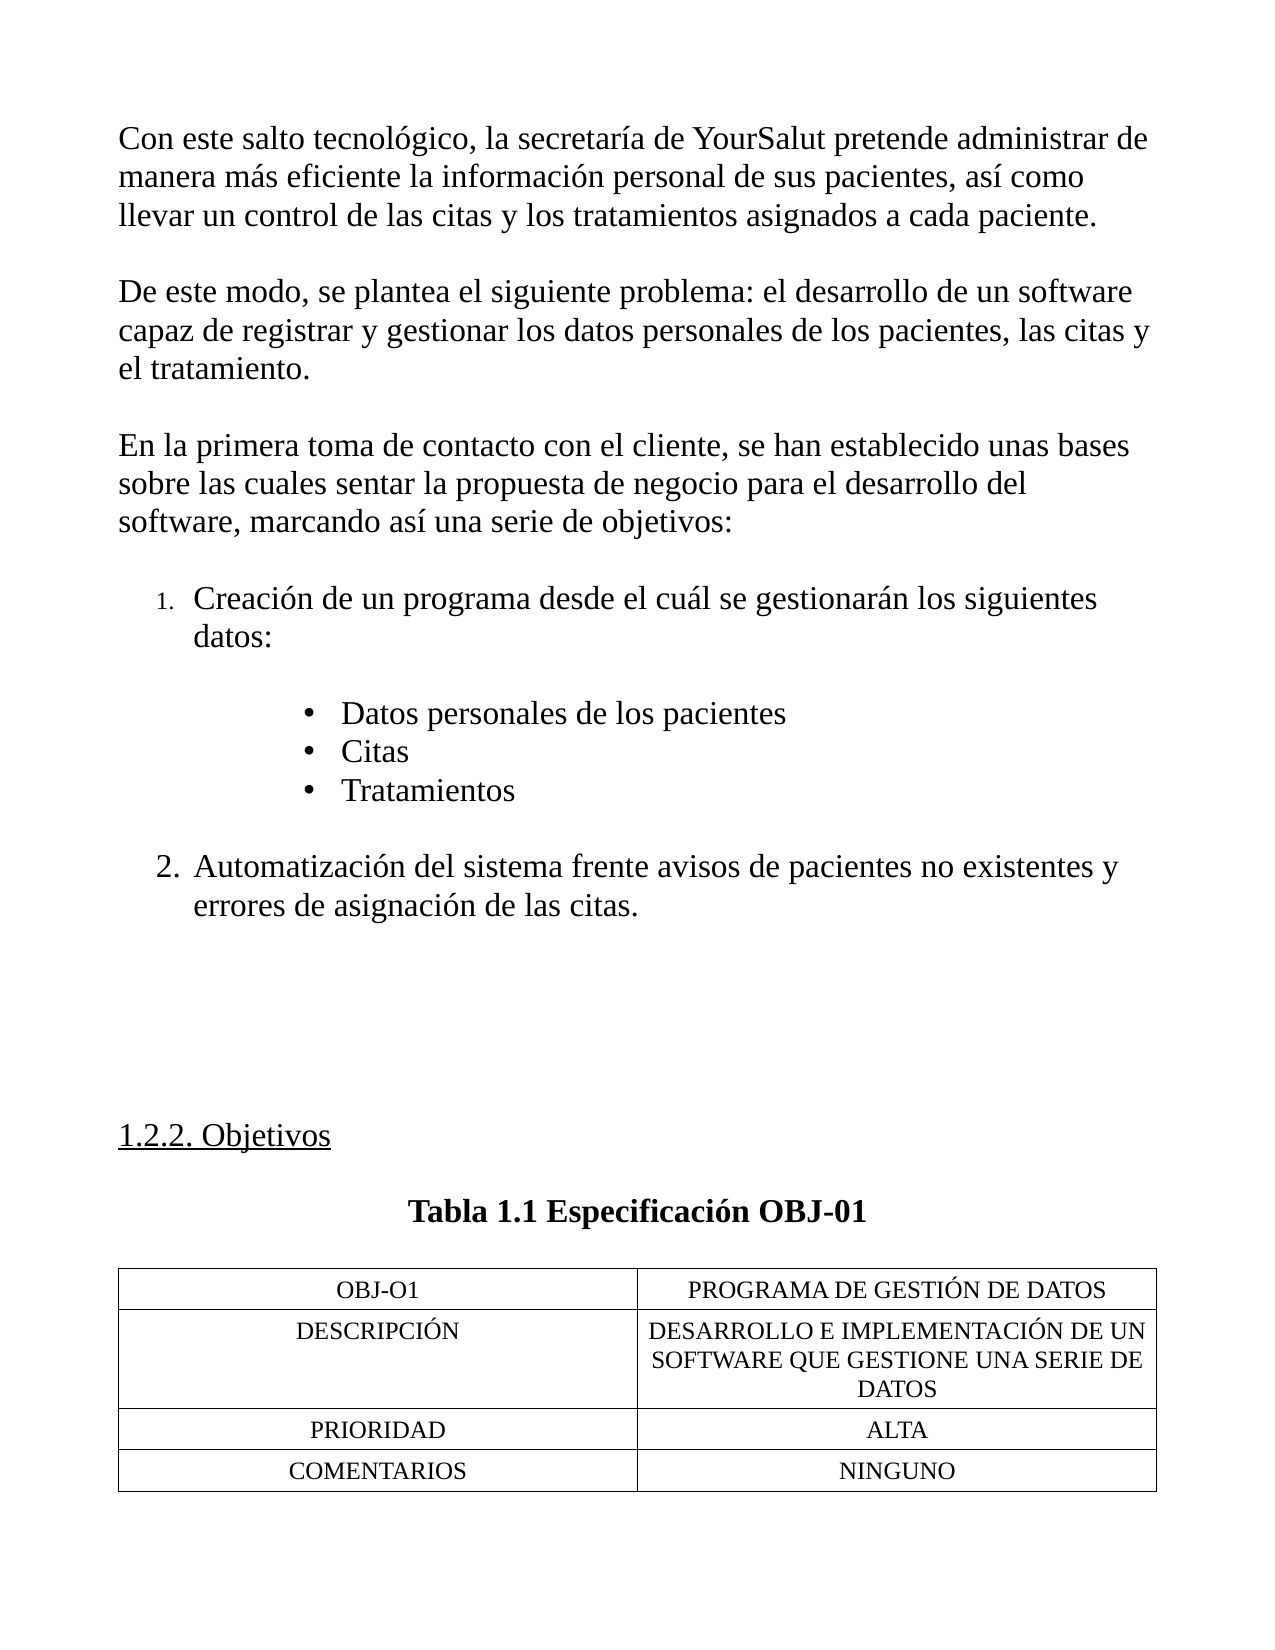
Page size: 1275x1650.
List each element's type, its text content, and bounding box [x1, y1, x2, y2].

text Con este salto tecnológico, la secretaría de YourSalut pretende administrar de manera más eficiente la información personal de sus pacientes, así como llevar un control de las citas y los tratamientos asignados a cada paciente. [118, 118, 1157, 233]
text En la primera toma de contacto con el cliente, se han establecido unas bases sobre las cuales sentar la propuesta de negocio para el desarrollo del software, marcando así una serie de objetivos: [118, 425, 1157, 540]
list Citas [303, 731, 1157, 770]
text 1.2.2. Objetivos [118, 1115, 1157, 1153]
list Creación de un programa desde el cuál se gestionarán los siguientes datos: [156, 578, 1157, 655]
table_header OBJ-O1 [119, 1269, 637, 1309]
list Datos personales de los pacientes [303, 693, 1157, 731]
table_cell DESARROLLO E IMPLEMENTACIÓN DE UN SOFTWARE QUE GESTIONE UNA SERIE DE DATOS [638, 1310, 1156, 1408]
table_cell ALTA [638, 1409, 1156, 1449]
list Tratamientos [303, 770, 1157, 808]
table_cell NINGUNO [638, 1450, 1156, 1491]
text Tabla 1.1 Especificación OBJ-01 [118, 1191, 1157, 1230]
table_cell PRIORIDAD [119, 1409, 637, 1449]
list Automatización del sistema frente avisos de pacientes no existentes y errores de asignación de las citas. [156, 846, 1157, 923]
table_header PROGRAMA DE GESTIÓN DE DATOS [638, 1269, 1156, 1309]
text De este modo, se plantea el siguiente problema: el desarrollo de un software capaz de registrar y gestionar los datos personales de los pacientes, las citas y el tratamiento. [118, 271, 1157, 386]
table_cell DESCRIPCIÓN [119, 1310, 637, 1408]
table_cell COMENTARIOS [119, 1450, 637, 1491]
